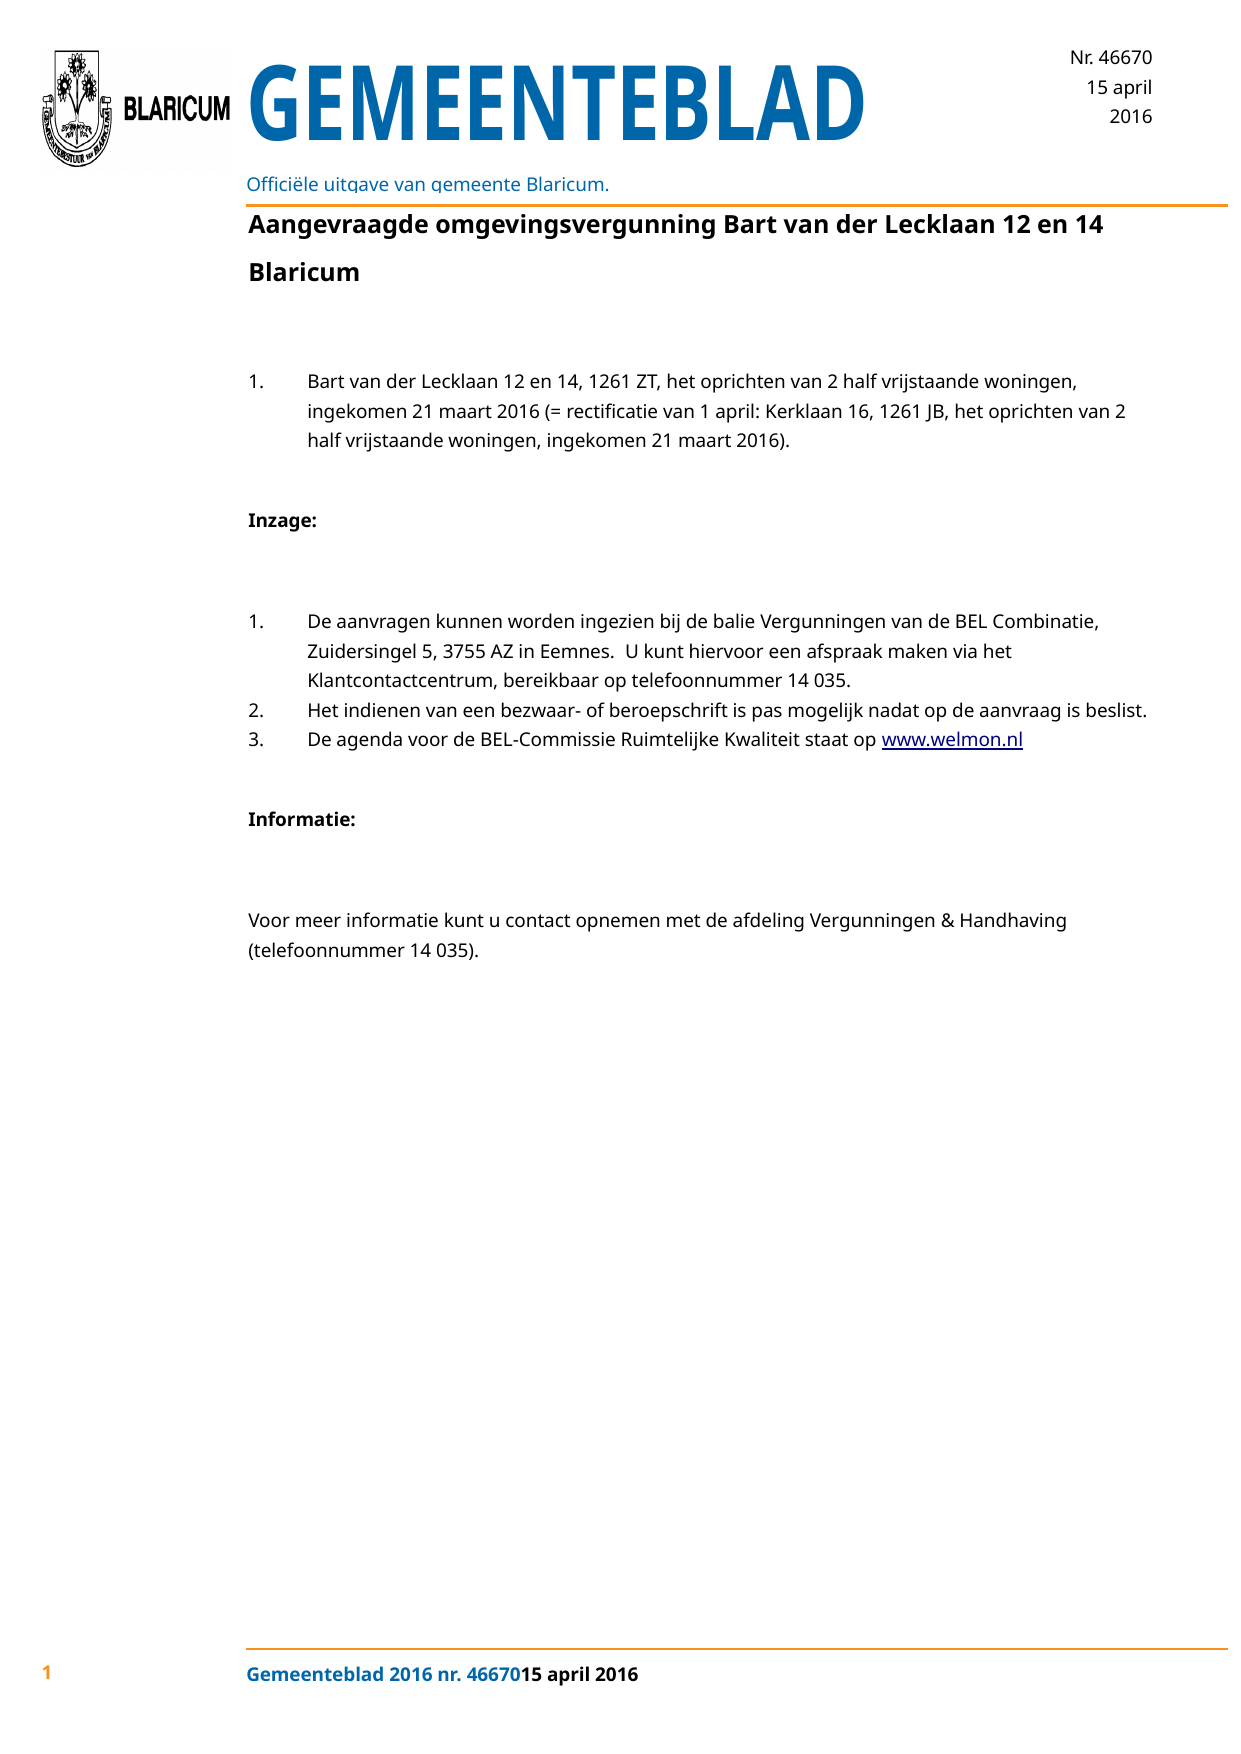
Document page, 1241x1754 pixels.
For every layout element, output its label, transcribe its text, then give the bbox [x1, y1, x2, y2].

text Voor meer informatie kunt u contact opnemen met de afdeling Vergunningen & Handhaving (telefoonnummer 14 035). [248, 907, 1152, 963]
text Informatie: [248, 807, 1152, 832]
list De agenda voor de BEL-Commissie Ruimtelijke Kwaliteit staat op www.welmon.nl [248, 727, 1152, 752]
list De aanvragen kunnen worden ingezien bij de balie Vergunningen van de BEL Combinatie, Zuidersingel 5, 3755 AZ in Eemnes. U kunt hiervoor een afspraak maken via het Klantcontactcentrum, bereikbaar op telefoonnummer 14 035. [248, 608, 1152, 693]
text Aangevraagde omgevingsvergunning Bart van der Lecklaan 12 en 14 Blaricum [248, 207, 1152, 288]
text Inzage: [248, 507, 1152, 533]
picture [41, 47, 231, 172]
list Het indienen van een bezwaar- of beroepschrift is pas mogelijk nadat op de aanvraag is beslist. [248, 697, 1152, 723]
list Bart van der Lecklaan 12 en 14, 1261 ZT, het oprichten van 2 half vrijstaande woningen, ingekomen 21 maart 2016 (= rectificatie van 1 april: Kerklaan 16, 1261 JB, het oprichten van 2 half vrijstaande woningen, ingekomen 21 maart 2016). [248, 368, 1152, 453]
